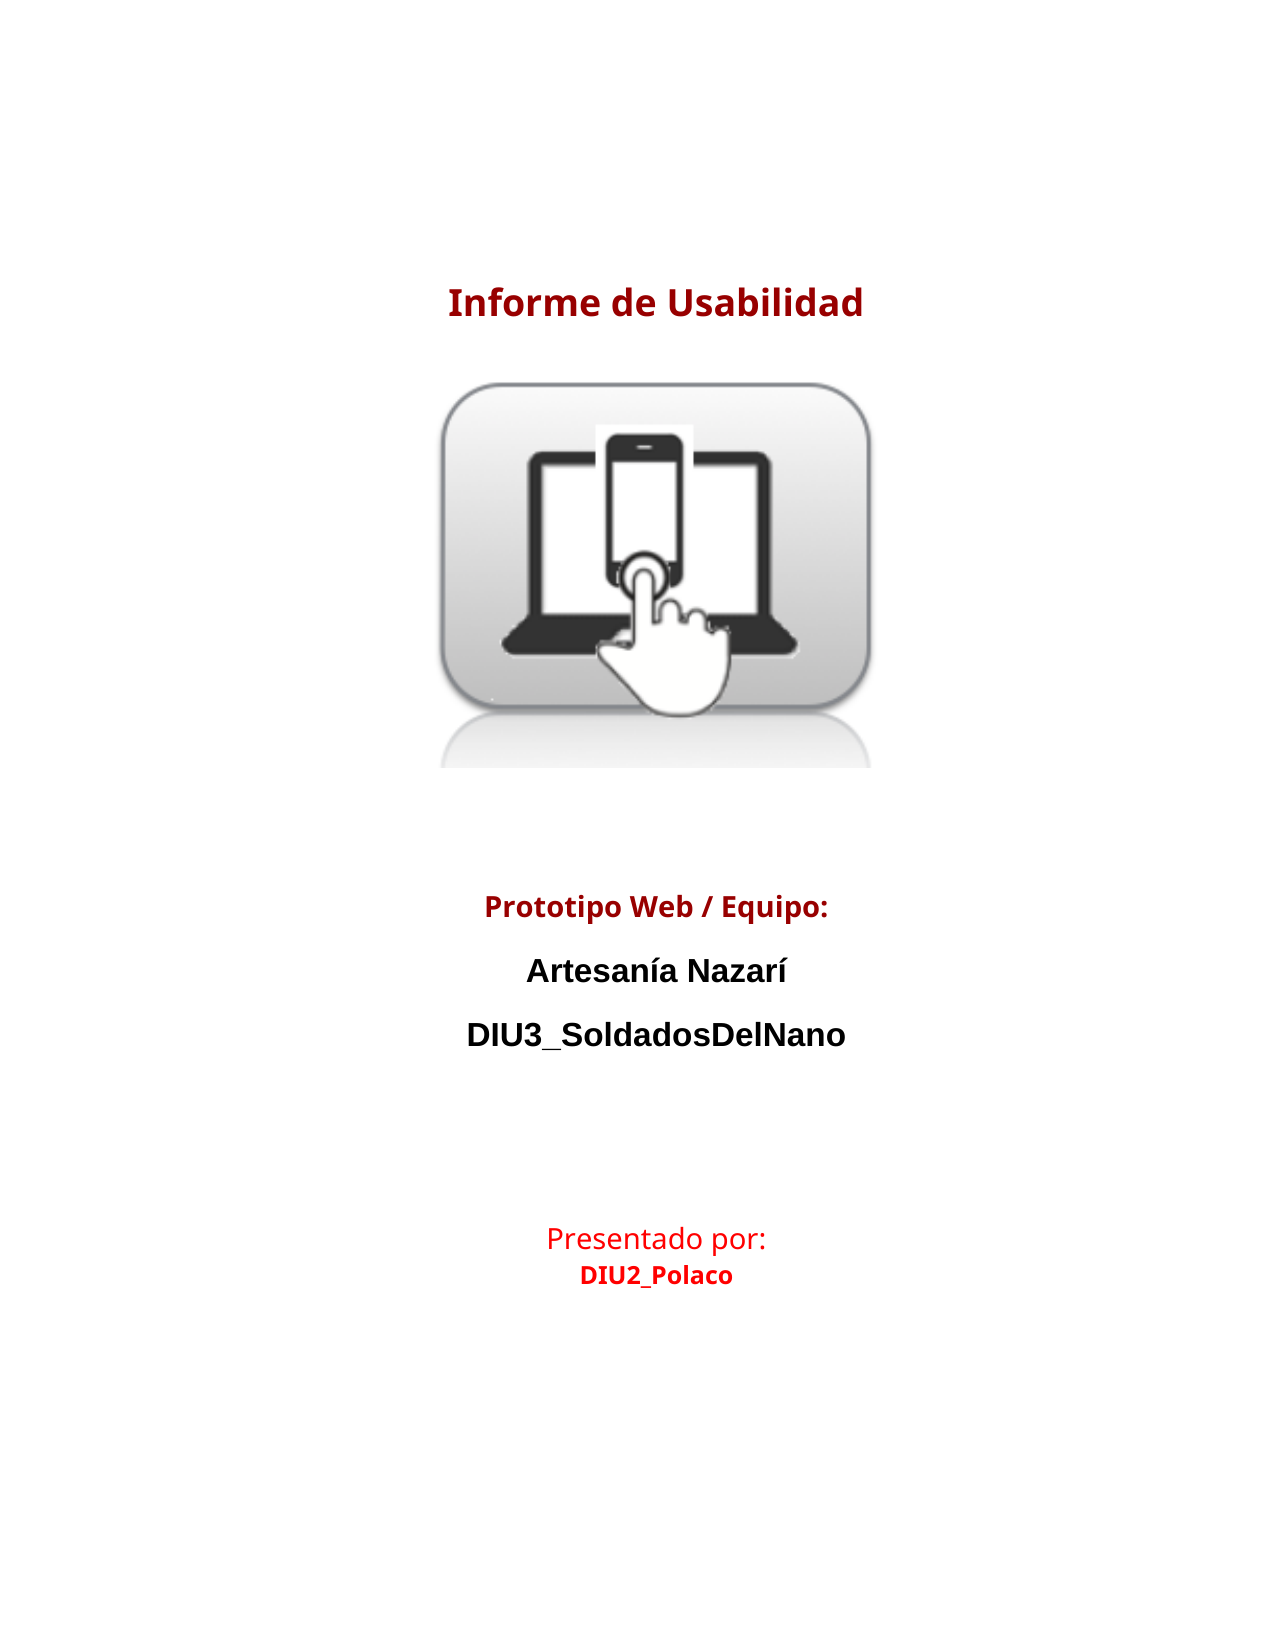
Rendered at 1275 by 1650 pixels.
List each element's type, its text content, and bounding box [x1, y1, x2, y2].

picture [427, 377, 886, 768]
text Prototipo Web / Equipo: [187, 887, 1125, 926]
text Artesanía Nazarí [187, 951, 1125, 990]
text Informe de Usabilidad [187, 276, 1125, 327]
text DIU2_Polaco [187, 1258, 1125, 1292]
text DIU3_SoldadosDelNano [187, 1015, 1125, 1053]
text Presentado por: [187, 1218, 1125, 1258]
